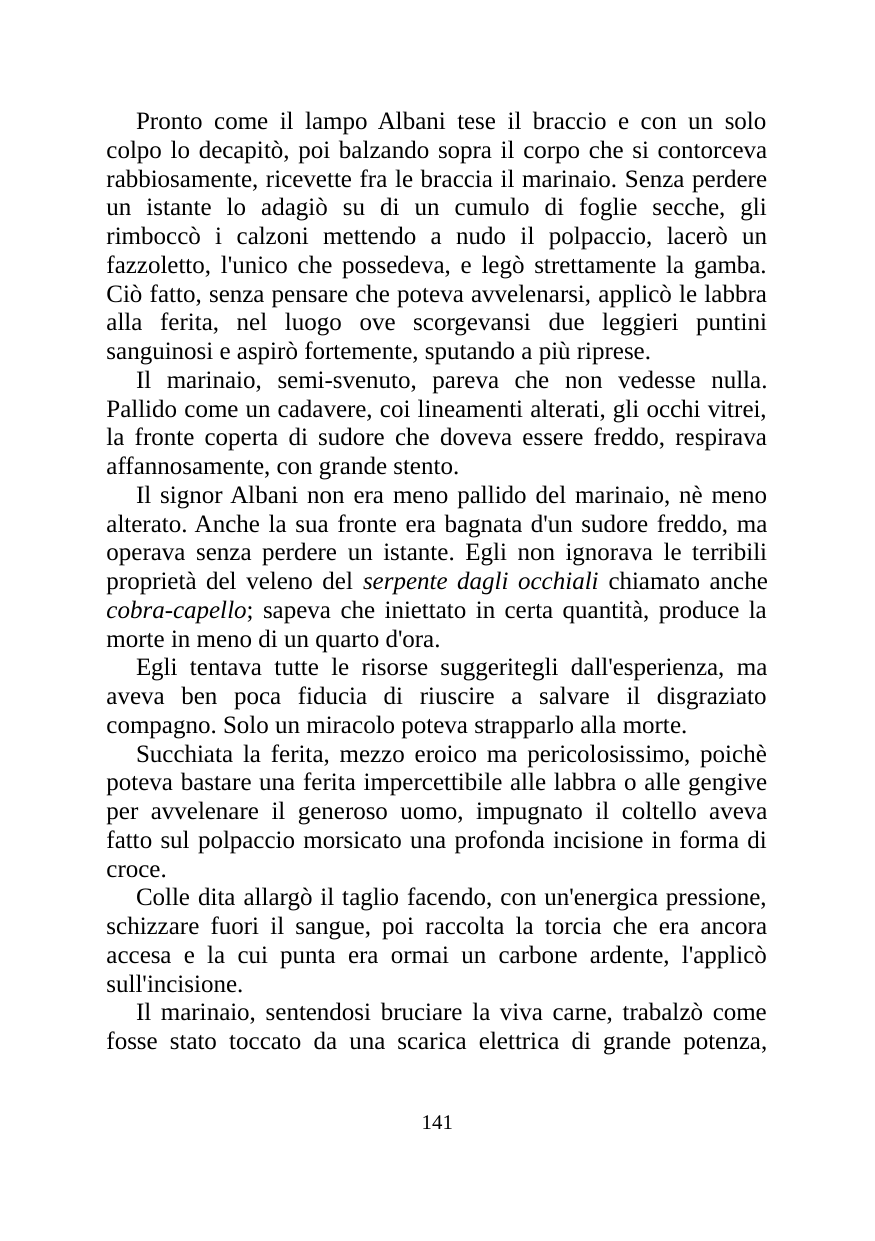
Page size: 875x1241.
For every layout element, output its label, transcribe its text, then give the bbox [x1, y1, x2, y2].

text Colle dita allargò il taglio facendo, con un'energica pressione, schizzare fuori il sangue, poi raccolta la torcia che era ancora accesa e la cui punta era ormai un carbone ardente, l'applicò sull'incisione. [106, 882, 768, 997]
text Il signor Albani non era meno pallido del marinaio, nè meno alterato. Anche la sua fronte era bagnata d'un sudore freddo, ma operava senza perdere un istante. Egli non ignorava le terribili proprietà del veleno del serpente dagli occhiali chiamato anche cobra-capello; sapeva che iniettato in certa quantità, produce la morte in meno di un quarto d'ora. [106, 480, 768, 652]
text Egli tentava tutte le risorse suggeritegli dall'esperienza, ma aveva ben poca fiducia di riuscire a salvare il disgraziato compagno. Solo un miracolo poteva strapparlo alla morte. [106, 652, 768, 739]
text Il marinaio, semi-svenuto, pareva che non vedesse nulla. Pallido come un cadavere, coi lineamenti alterati, gli occhi vitrei, la fronte coperta di sudore che doveva essere freddo, respirava affannosamente, con grande stento. [106, 365, 768, 480]
text Pronto come il lampo Albani tese il braccio e con un solo colpo lo decapitò, poi balzando sopra il corpo che si contorceva rabbiosamente, ricevette fra le braccia il marinaio. Senza perdere un istante lo adagiò su di un cumulo di foglie secche, gli rimboccò i calzoni mettendo a nudo il polpaccio, lacerò un fazzoletto, l'unico che possedeva, e legò strettamente la gamba. Ciò fatto, senza pensare che poteva avvelenarsi, applicò le labbra alla ferita, nel luogo ove scorgevansi due leggieri puntini sanguinosi e aspirò fortemente, sputando a più riprese. [106, 106, 768, 365]
text Succhiata la ferita, mezzo eroico ma pericolosissimo, poichè poteva bastare una ferita impercettibile alle labbra o alle gengive per avvelenare il generoso uomo, impugnato il coltello aveva fatto sul polpaccio morsicato una profonda incisione in forma di croce. [106, 739, 768, 882]
text Il marinaio, sentendosi bruciare la viva carne, trabalzò come fosse stato toccato da una scarica elettrica di grande potenza, [106, 997, 768, 1055]
